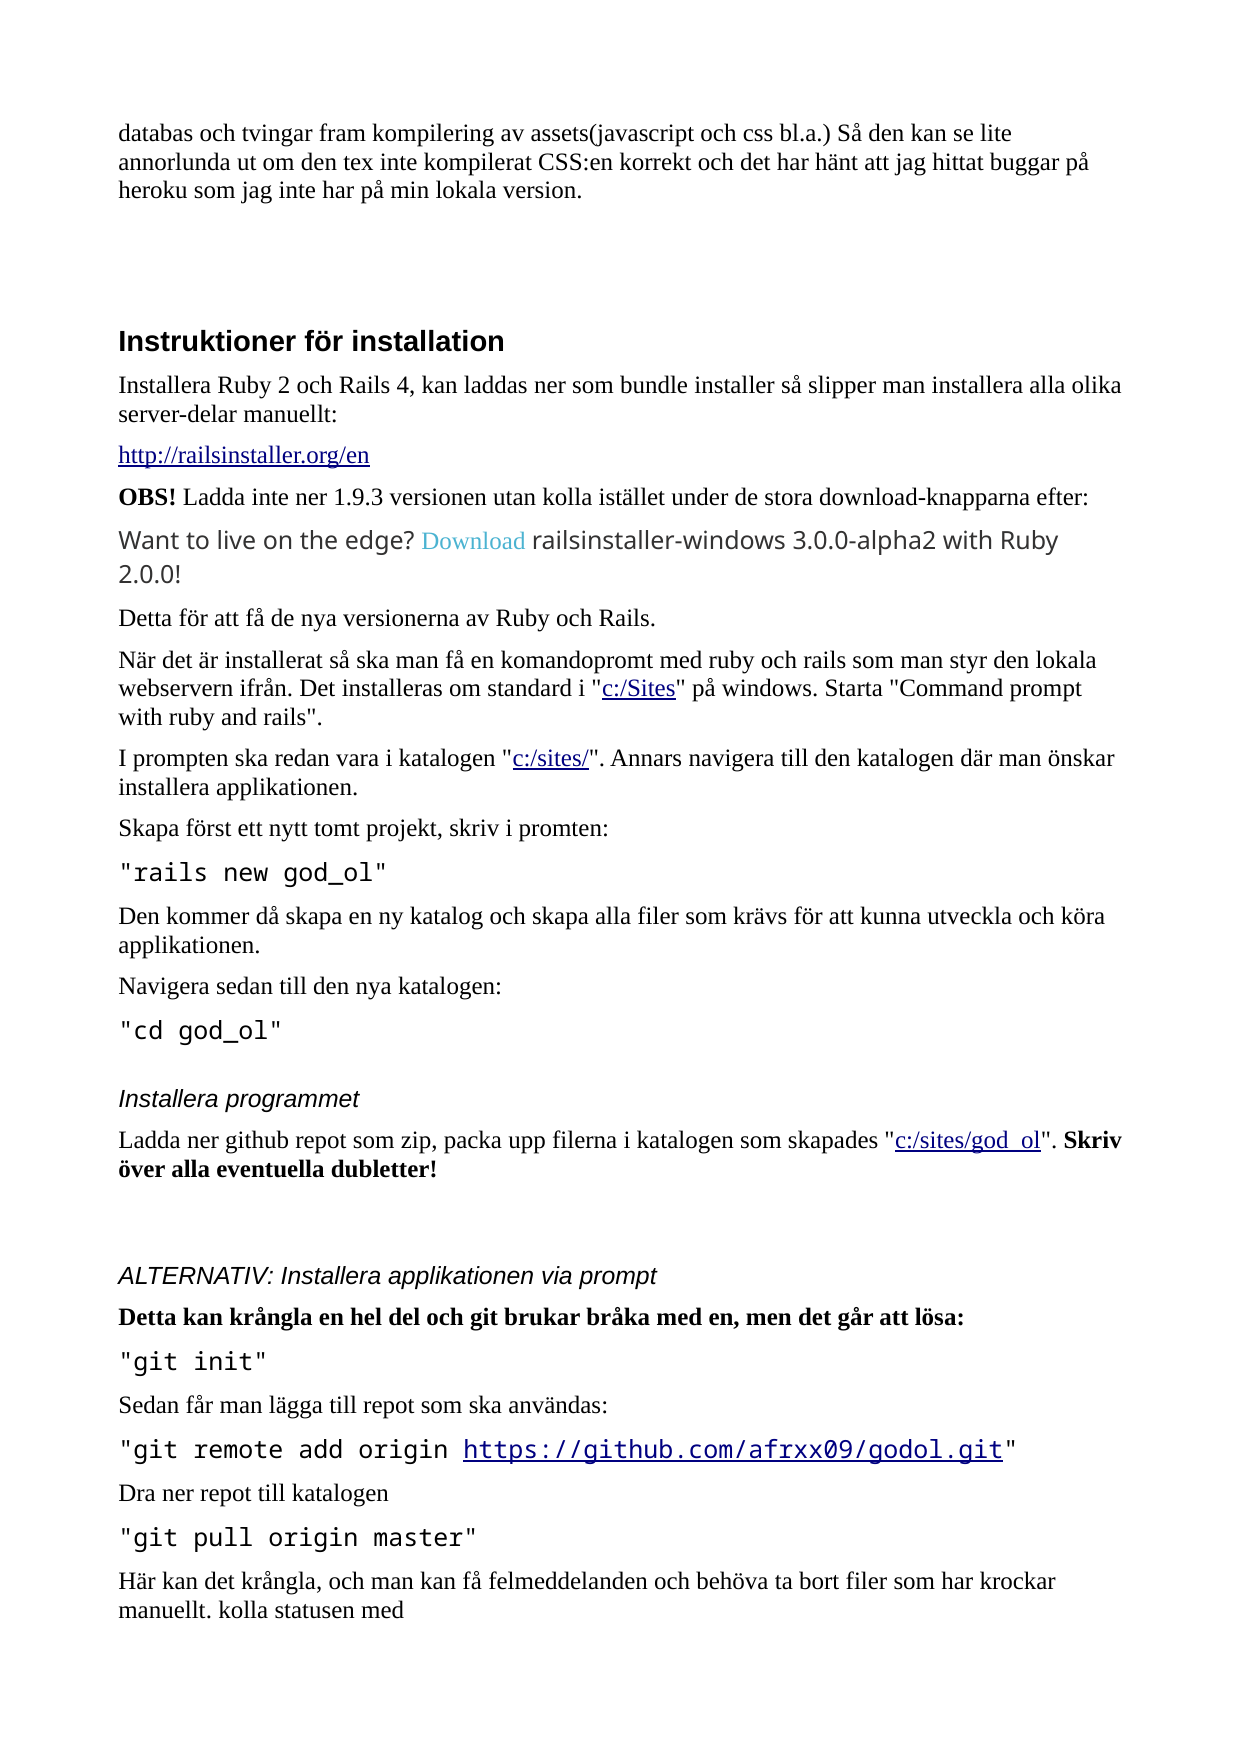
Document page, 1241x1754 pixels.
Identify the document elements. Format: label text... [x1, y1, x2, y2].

text "git init" [118, 1344, 1122, 1378]
text OBS! Ladda inte ner 1.9.3 versionen utan kolla istället under de stora download-knapparna efter: [118, 482, 1122, 510]
text "cd god_ol" [118, 1013, 1122, 1047]
text Dra ner repot till katalogen [118, 1478, 1122, 1507]
text Installera Ruby 2 och Rails 4, kan laddas ner som bundle installer så slipper man installera alla olika server-delar manuellt: [118, 370, 1122, 428]
text "rails new god_ol" [118, 855, 1122, 889]
text "git remote add origin https://github.com/afrxx09/godol.git" [118, 1432, 1122, 1466]
text Den kommer då skapa en ny katalog och skapa alla filer som krävs för att kunna utveckla och köra applikationen. [118, 901, 1122, 959]
subtitle Installera programmet [118, 1084, 1122, 1113]
text Want to live on the edge? Download railsinstaller-windows 3.0.0-alpha2 with Ruby 2.0.0! [118, 523, 1122, 591]
text Skapa först ett nytt tomt projekt, skriv i promten: [118, 813, 1122, 842]
text Sedan får man lägga till repot som ska användas: [118, 1390, 1122, 1419]
text databas och tvingar fram kompilering av assets(javascript och css bl.a.) Så den kan se lite annorlunda ut om den tex inte kompilerat CSS:en korrekt och det har hänt att jag hittat buggar på heroku som jag inte har på min lokala version. [118, 118, 1122, 204]
text Detta kan krångla en hel del och git brukar bråka med en, men det går att lösa: [118, 1302, 1122, 1331]
text I prompten ska redan vara i katalogen "c:/sites/". Annars navigera till den katalogen där man önskar installera applikationen. [118, 743, 1122, 801]
text Ladda ner github repot som zip, packa upp filerna i katalogen som skapades "c:/sites/god_ol". Skriv över alla eventuella dubletter! [118, 1125, 1122, 1183]
subtitle ALTERNATIV: Installera applikationen via prompt [118, 1261, 1122, 1290]
text Här kan det krångla, och man kan få felmeddelanden och behöva ta bort filer som har krockar manuellt. kolla statusen med [118, 1566, 1122, 1623]
subtitle Instruktioner för installation [118, 324, 1122, 358]
text "git pull origin master" [118, 1519, 1122, 1553]
text När det är installerat så ska man få en komandopromt med ruby och rails som man styr den lokala webservern ifrån. Det installeras om standard i "c:/Sites" på windows. Starta "Command prompt with ruby and rails". [118, 645, 1122, 731]
text Detta för att få de nya versionerna av Ruby och Rails. [118, 603, 1122, 632]
text Navigera sedan till den nya katalogen: [118, 971, 1122, 1000]
text http://railsinstaller.org/en [118, 440, 1122, 469]
